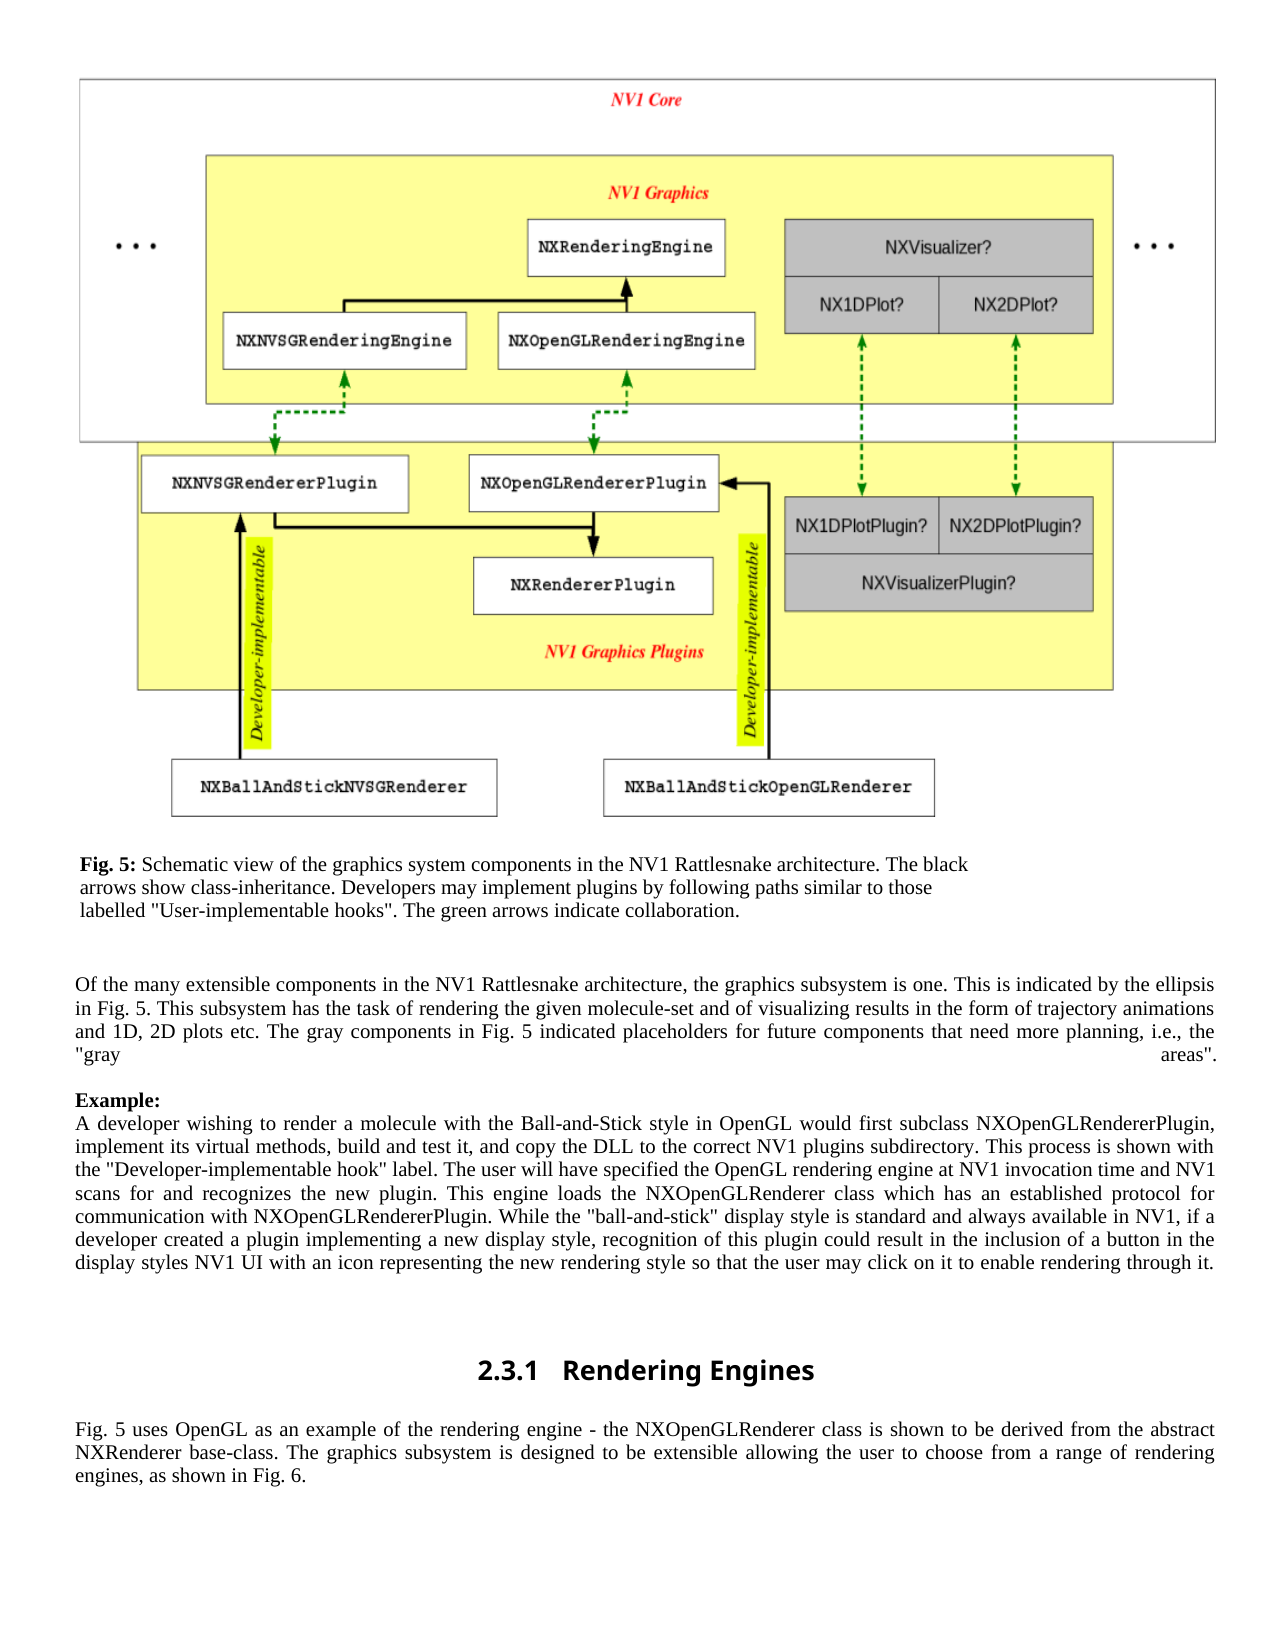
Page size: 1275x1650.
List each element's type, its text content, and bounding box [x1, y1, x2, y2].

table_header [75, 59, 1275, 849]
subtitle Rendering Engines [75, 1351, 1217, 1388]
text Of the many extensible components in the NV1 Rattlesnake architecture, the graphics subsystem is one. This is indicated by the ellipsis in Fig. 5. This subsystem has the task of rendering the given molecule-set and of visualizing results in the form of trajectory animations and 1D, 2D plots etc. The gray components in Fig. 5 indicated placeholders for future components that need more planning, i.e., the "gray areas". Example: A developer wishing to render a molecule with the Ball-and-Stick style in OpenGL would first subclass NXOpenGLRendererPlugin, implement its virtual methods, build and test it, and copy the DLL to the correct NV1 plugins subdirectory. This process is shown with the "Developer-implementable hook" label. The user will have specified the OpenGL rendering engine at NV1 invocation time and NV1 scans for and recognizes the new plugin. This engine loads the NXOpenGLRenderer class which has an established protocol for communication with NXOpenGLRendererPlugin. While the "ball-and-stick" display style is standard and always available in NV1, if a developer created a plugin implementing a new display style, recognition of this plugin could result in the inclusion of a button in the display styles NV1 UI with an icon representing the new rendering style so that the user may click on it to enable rendering through it. [75, 927, 1217, 1297]
text Fig. 5 uses OpenGL as an example of the rendering engine - the NXOpenGLRenderer class is shown to be derived from the abstract NXRenderer base-class. The graphics subsystem is designed to be extensible allowing the user to choose from a range of rendering engines, as shown in Fig. 6. [75, 1418, 1217, 1487]
table_cell Fig. 5: Schematic view of the graphics system components in the NV1 Rattlesnake architecture. The black arrows show class-inheritance. Developers may implement plugins by following paths similar to those labelled "User-implementable hooks". The green arrows indicate collaboration. [75, 849, 1275, 927]
picture [79, 63, 1216, 817]
